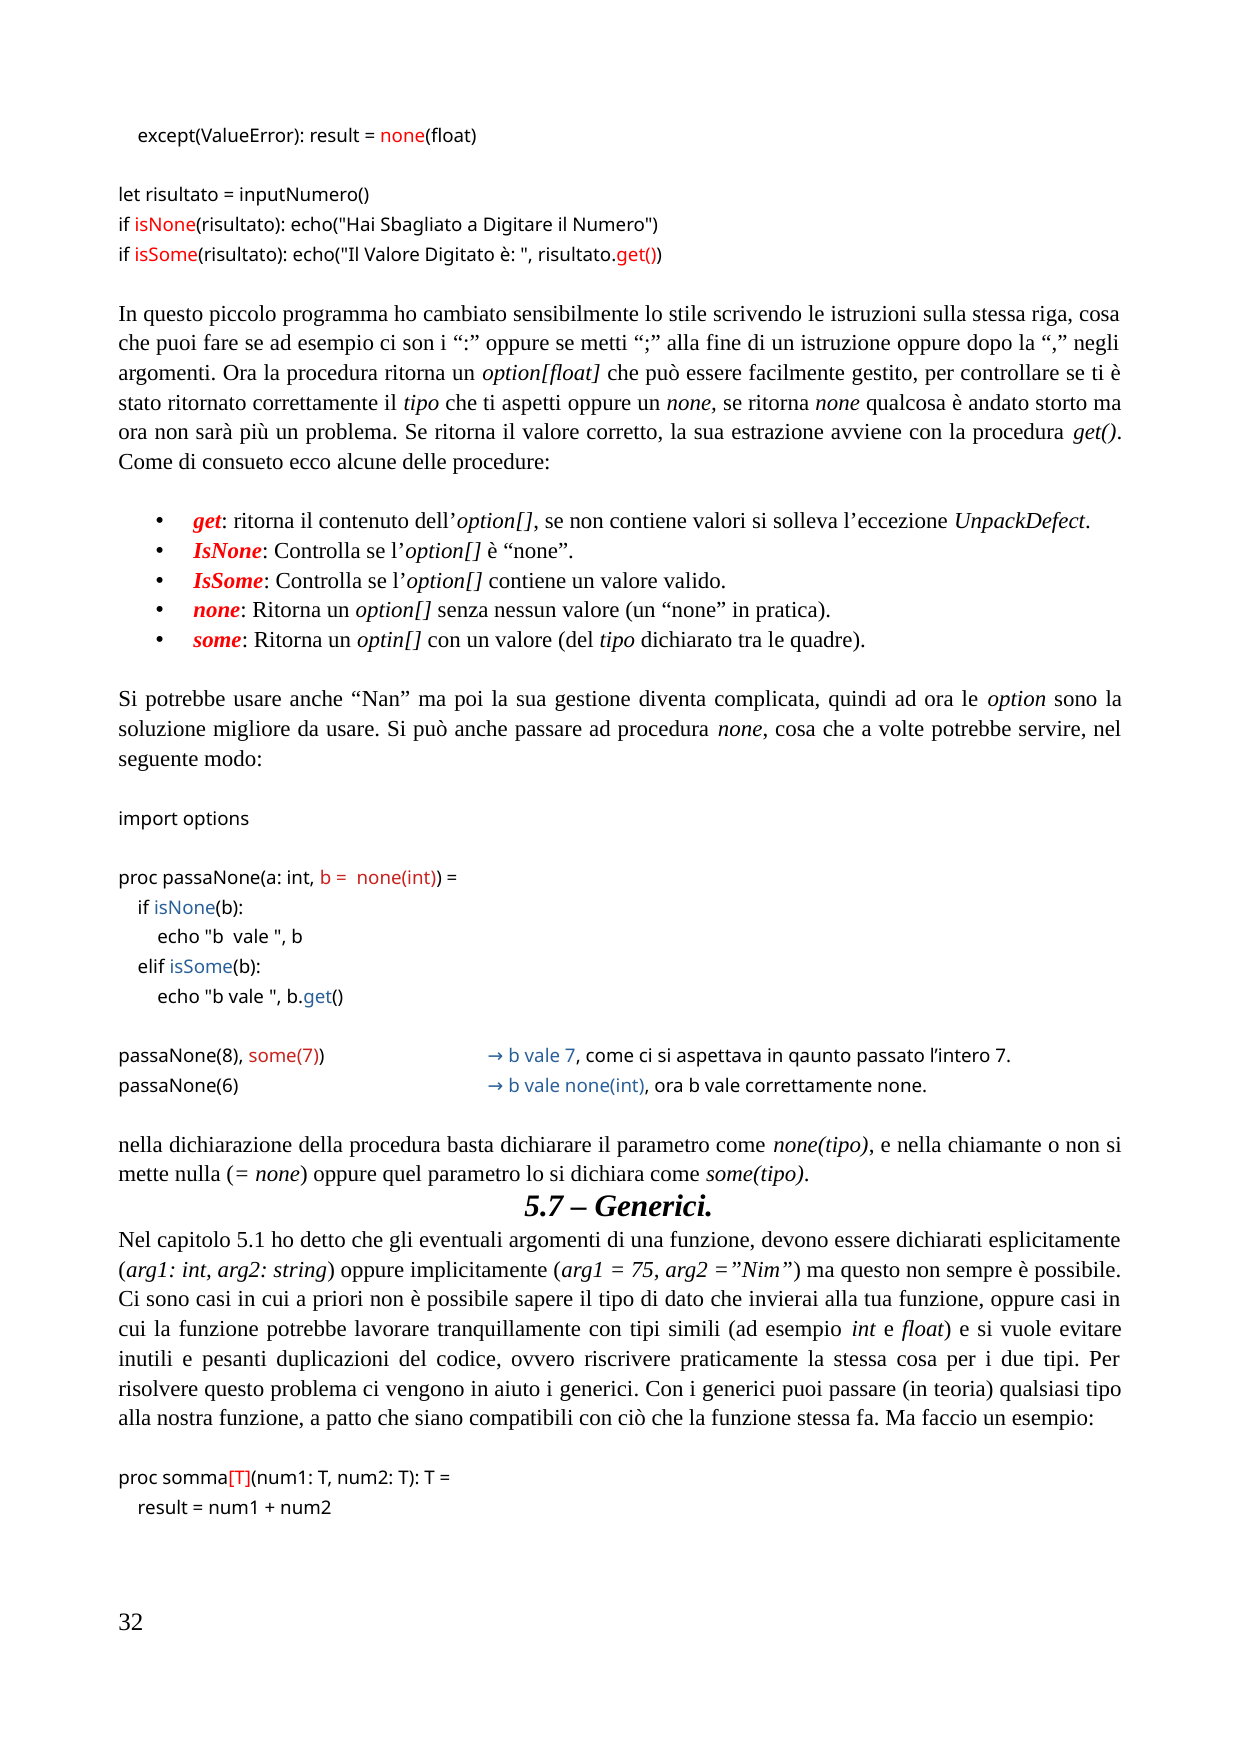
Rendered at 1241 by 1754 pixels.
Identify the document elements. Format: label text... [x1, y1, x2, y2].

text passaNone(8), some(7)) → b vale 7, come ci si aspettava in qaunto passato l’intero 7. [118, 1038, 1122, 1068]
text result = num1 + num2 [118, 1490, 1122, 1520]
text if isNone(risultato): echo("Hai Sbagliato a Digitare il Numero") [118, 207, 1122, 237]
text proc somma[T](num1: T, num2: T): T = [118, 1460, 1122, 1490]
list IsSome: Controlla se l’option[] contiene un valore valido. [156, 563, 1122, 593]
text proc passaNone(a: int, b = none(int)) = [118, 860, 1122, 890]
list some: Ritorna un optin[] con un valore (del tipo dichiarato tra le quadre). [156, 623, 1122, 652]
list get: ritorna il contenuto dell’option[], se non contiene valori si solleva l’eccezione UnpackDefect. [156, 504, 1122, 534]
text import options [118, 801, 1122, 831]
text nella dichiarazione della procedura basta dichiarare il parametro come none(tipo), e nella chiamante o non si mette nulla (= none) oppure quel parametro lo si dichiara come some(tipo). [118, 1127, 1122, 1187]
text elif isSome(b): [118, 949, 1122, 979]
text passaNone(6) → b vale none(int), ora b vale correttamente none. [118, 1068, 1122, 1098]
text echo "b vale ", b [118, 920, 1122, 949]
text if isNone(b): [118, 890, 1122, 920]
text 5.7 – Generici. [118, 1187, 1122, 1223]
text if isSome(risultato): echo("Il Valore Digitato è: ", risultato.get()) [118, 237, 1122, 267]
text except(ValueError): result = none(float) [118, 118, 1122, 148]
text echo "b vale ", b.get() [118, 979, 1122, 1009]
list none: Ritorna un option[] senza nessun valore (un “none” in pratica). [156, 593, 1122, 623]
text In questo piccolo programma ho cambiato sensibilmente lo stile scrivendo le istruzioni sulla stessa riga, cosa che puoi fare se ad esempio ci son i “:” oppure se metti “;” alla fine di un istruzione oppure dopo la “,” negli argomenti. Ora la procedura ritorna un option[float] che può essere facilmente gestito, per controllare se ti è stato ritornato correttamente il tipo che ti aspetti oppure un none, se ritorna none qualcosa è andato storto ma ora non sarà più un problema. Se ritorna il valore corretto, la sua estrazione avviene con la procedura get(). Come di consueto ecco alcune delle procedure: [118, 296, 1122, 474]
text Nel capitolo 5.1 ho detto che gli eventuali argomenti di una funzione, devono essere dichiarati esplicitamente (arg1: int, arg2: string) oppure implicitamente (arg1 = 75, arg2 =”Nim”) ma questo non sempre è possibile. Ci sono casi in cui a priori non è possibile sapere il tipo di dato che invierai alla tua funzione, oppure casi in cui la funzione potrebbe lavorare tranquillamente con tipi simili (ad esempio int e float) e si vuole evitare inutili e pesanti duplicazioni del codice, ovvero riscrivere praticamente la stessa cosa per i due tipi. Per risolvere questo problema ci vengono in aiuto i generici. Con i generici puoi passare (in teoria) qualsiasi tipo alla nostra funzione, a patto che siano compatibili con ciò che la funzione stessa fa. Ma faccio un esempio: [118, 1223, 1122, 1431]
list IsNone: Controlla se l’option[] è “none”. [156, 534, 1122, 563]
text let risultato = inputNumero() [118, 177, 1122, 207]
text Si potrebbe usare anche “Nan” ma poi la sua gestione diventa complicata, quindi ad ora le option sono la soluzione migliore da usare. Si può anche passare ad procedura none, cosa che a volte potrebbe servire, nel seguente modo: [118, 682, 1122, 771]
